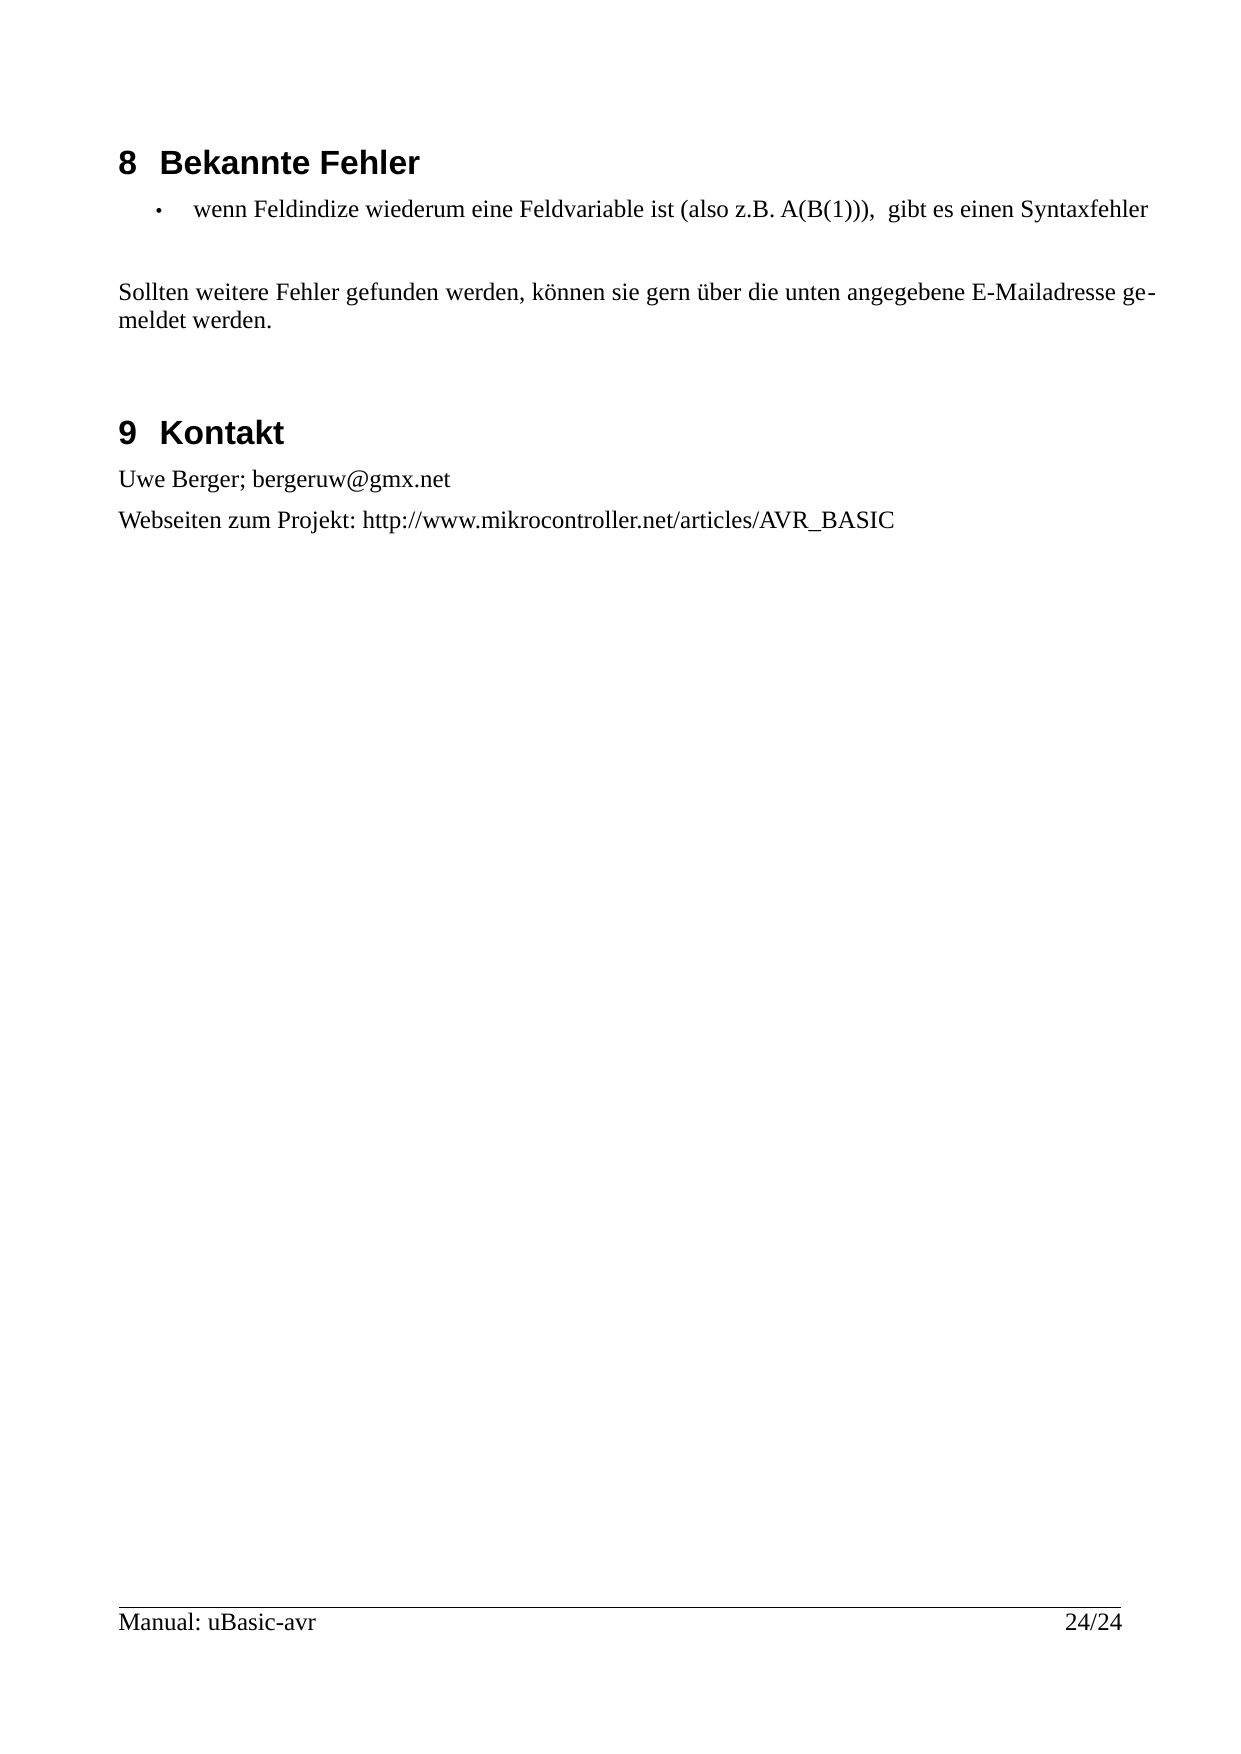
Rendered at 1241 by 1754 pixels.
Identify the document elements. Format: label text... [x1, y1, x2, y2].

subtitle Bekannte Fehler [118, 143, 1156, 182]
text Uwe Berger; bergeruw@gmx.net [118, 464, 1156, 493]
text Sollten weitere Fehler gefunden werden, können sie gern über die unten angegebene E-Mailadresse ge­meldet werden. [118, 277, 1156, 334]
list wenn Feldindize wiederum eine Feldvariable ist (also z.B. A(B(1))), gibt es einen Syntaxfehler [156, 194, 1156, 223]
text Webseiten zum Projekt: http://www.mikrocontroller.net/articles/AVR_BASIC [118, 505, 1156, 534]
subtitle Kontakt [118, 413, 1156, 452]
